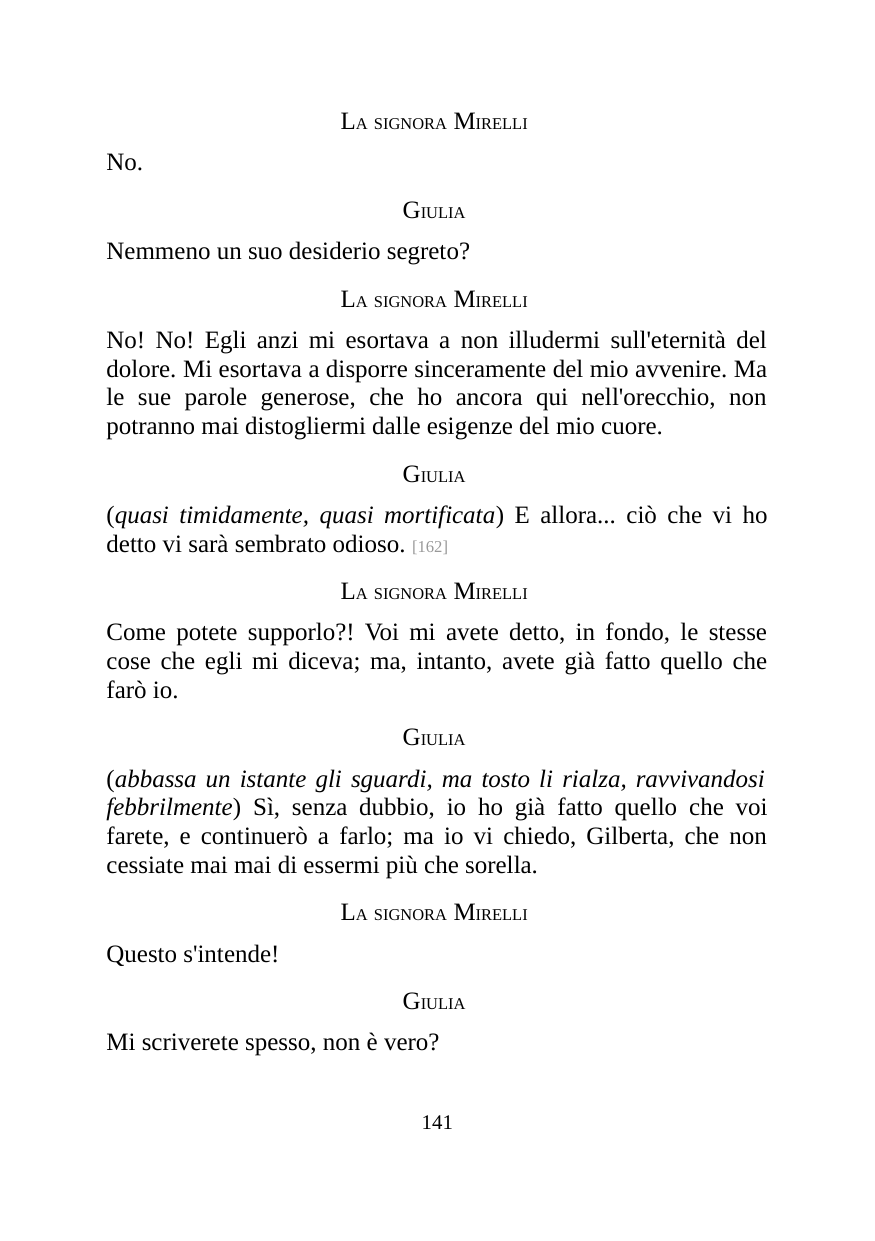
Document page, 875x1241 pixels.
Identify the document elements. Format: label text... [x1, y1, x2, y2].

text Giulia [106, 459, 768, 487]
text La signora Mirelli [106, 106, 768, 135]
text (abbassa un istante gli sguardi, ma tosto li rialza, ravvivandosi febbrilmente) Sì, senza dubbio, io ho già fatto quello che voi farete, e continuerò a farlo; ma io vi chiedo, Gilberta, che non cessiate mai mai di essermi più che sorella. [106, 764, 768, 879]
text La signora Mirelli [106, 284, 768, 312]
text Mi scriverete spesso, non è vero? [106, 1027, 768, 1056]
text No! No! Egli anzi mi esortava a non illudermi sull'eternità del dolore. Mi esortava a disporre sinceramente del mio avvenire. Ma le sue parole generose, che ho ancora qui nell'orecchio, non potranno mai distogliermi dalle esigenze del mio cuore. [106, 325, 768, 440]
text La signora Mirelli [106, 897, 768, 926]
text La signora Mirelli [106, 576, 768, 605]
text Giulia [106, 195, 768, 224]
text Come potete supporlo?! Voi mi avete detto, in fondo, le stesse cose che egli mi diceva; ma, intanto, avete già fatto quello che farò io. [106, 617, 768, 704]
text Nemmeno un suo desiderio segreto? [106, 236, 768, 265]
text Questo s'intende! [106, 939, 768, 967]
text Giulia [106, 986, 768, 1015]
text (quasi timidamente, quasi mortificata) E allora... ciò che vi ho detto vi sarà sembrato odioso. [162] [106, 500, 768, 557]
text No. [106, 147, 768, 176]
text Giulia [106, 722, 768, 751]
